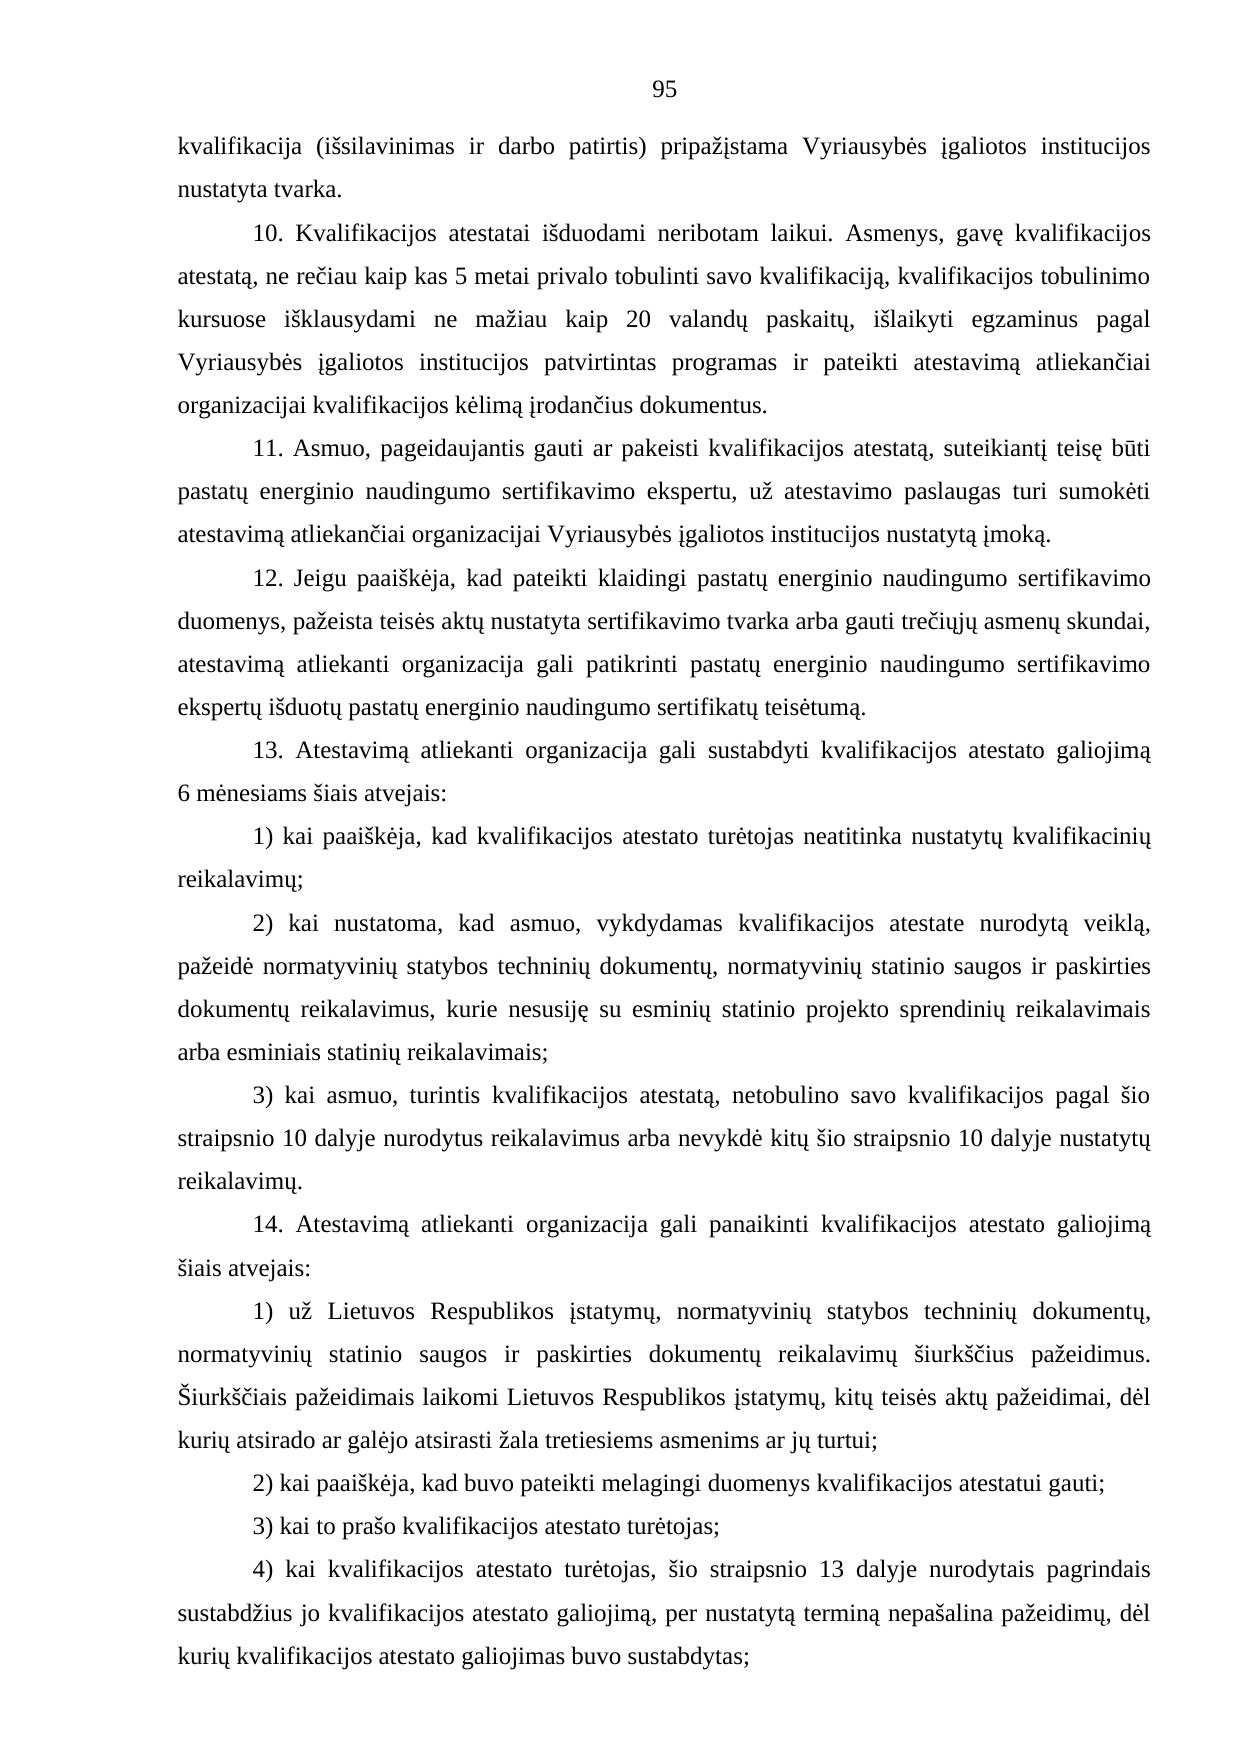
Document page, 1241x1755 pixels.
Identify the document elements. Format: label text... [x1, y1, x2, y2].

text 1) kai paaiškėja, kad kvalifikacijos atestato turėtojas neatitinka nustatytų kvalifikacinių reikalavimų; [177, 821, 1152, 893]
text 13. Atestavimą atliekanti organizacija gali sustabdyti kvalifikacijos atestato galiojimą 6 mėnesiams šiais atvejais: [177, 735, 1152, 807]
text 3) kai to prašo kvalifikacijos atestato turėtojas; [177, 1511, 1152, 1540]
text 10. Kvalifikacijos atestatai išduodami neribotam laikui. Asmenys, gavę kvalifikacijos atestatą, ne rečiau kaip kas 5 metai privalo tobulinti savo kvalifikaciją, kvalifikacijos tobulinimo kursuose išklausydami ne mažiau kaip 20 valandų paskaitų, išlaikyti egzaminus pagal Vyriausybės įgaliotos institucijos patvirtintas programas ir pateikti atestavimą atliekančiai organizacijai kvalifikacijos kėlimą įrodančius dokumentus. [177, 218, 1152, 419]
text 11. Asmuo, pageidaujantis gauti ar pakeisti kvalifikacijos atestatą, suteikiantį teisę būti pastatų energinio naudingumo sertifikavimo ekspertu, už atestavimo paslaugas turi sumokėti atestavimą atliekančiai organizacijai Vyriausybės įgaliotos institucijos nustatytą įmoką. [177, 433, 1152, 548]
text 4) kai kvalifikacijos atestato turėtojas, šio straipsnio 13 dalyje nurodytais pagrindais sustabdžius jo kvalifikacijos atestato galiojimą, per nustatytą terminą nepašalina pažeidimų, dėl kurių kvalifikacijos atestato galiojimas buvo sustabdytas; [177, 1554, 1152, 1669]
text 3) kai asmuo, turintis kvalifikacijos atestatą, netobulino savo kvalifikacijos pagal šio straipsnio 10 dalyje nurodytus reikalavimus arba nevykdė kitų šio straipsnio 10 dalyje nustatytų reikalavimų. [177, 1080, 1152, 1195]
text 14. Atestavimą atliekanti organizacija gali panaikinti kvalifikacijos atestato galiojimą šiais atvejais: [177, 1209, 1152, 1281]
text 1) už Lietuvos Respublikos įstatymų, normatyvinių statybos techninių dokumentų, normatyvinių statinio saugos ir paskirties dokumentų reikalavimų šiurkščius pažeidimus. Šiurkščiais pažeidimais laikomi Lietuvos Respublikos įstatymų, kitų teisės aktų pažeidimai, dėl kurių atsirado ar galėjo atsirasti žala tretiesiems asmenims ar jų turtui; [177, 1296, 1152, 1454]
text 2) kai paaiškėja, kad buvo pateikti melagingi duomenys kvalifikacijos atestatui gauti; [177, 1468, 1152, 1497]
text 12. Jeigu paaiškėja, kad pateikti klaidingi pastatų energinio naudingumo sertifikavimo duomenys, pažeista teisės aktų nustatyta sertifikavimo tvarka arba gauti trečiųjų asmenų skundai, atestavimą atliekanti organizacija gali patikrinti pastatų energinio naudingumo sertifikavimo ekspertų išduotų pastatų energinio naudingumo sertifikatų teisėtumą. [177, 563, 1152, 721]
text kvalifikacija (išsilavinimas ir darbo patirtis) pripažįstama Vyriausybės įgaliotos institucijos nustatyta tvarka. [177, 131, 1152, 203]
text 2) kai nustatoma, kad asmuo, vykdydamas kvalifikacijos atestate nurodytą veiklą, pažeidė normatyvinių statybos techninių dokumentų, normatyvinių statinio saugos ir paskirties dokumentų reikalavimus, kurie nesusiję su esminių statinio projekto sprendinių reikalavimais arba esminiais statinių reikalavimais; [177, 908, 1152, 1066]
